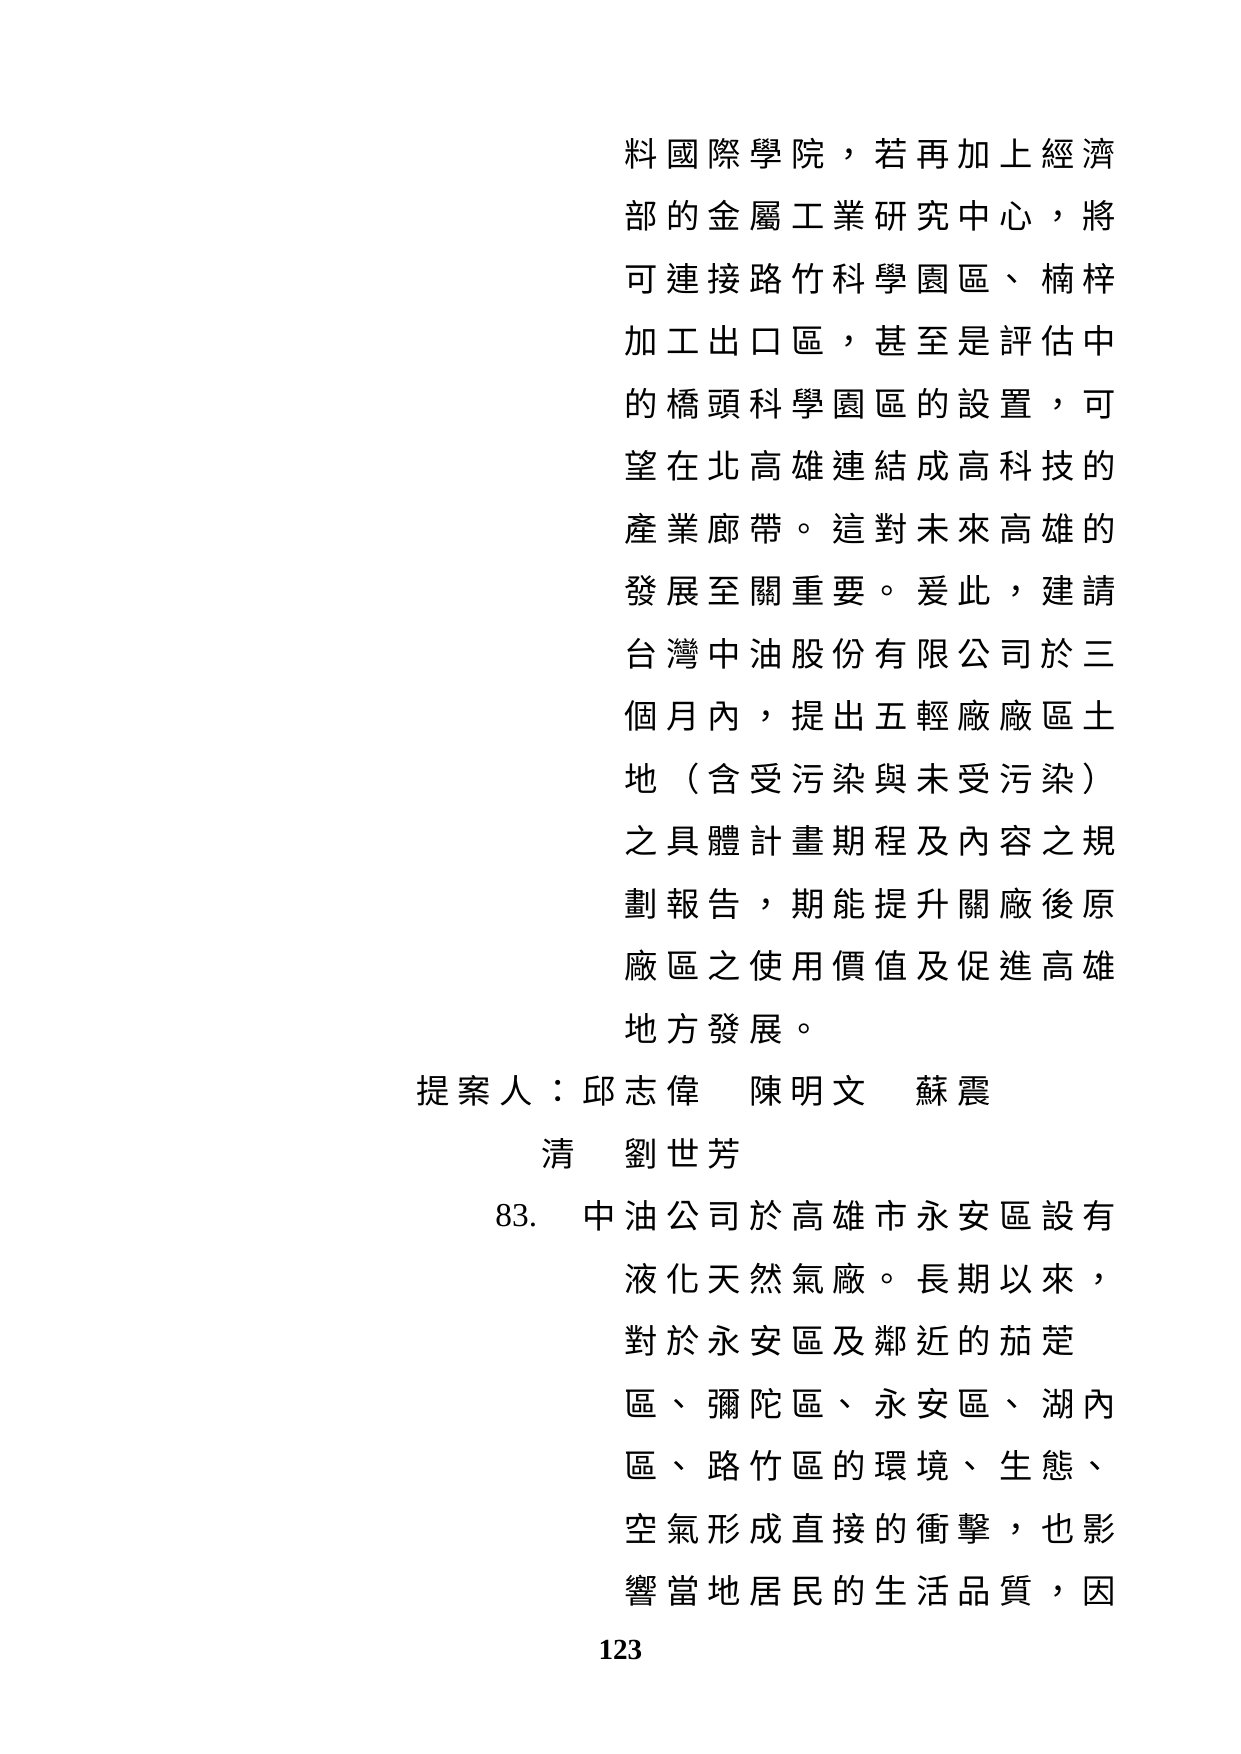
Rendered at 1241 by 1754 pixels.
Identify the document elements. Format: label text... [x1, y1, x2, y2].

text 提案人：邱志偉 陳明文 蘇震清 劉世芳 [397, 1048, 1016, 1173]
list 中油公司於高雄市永安區設有液化天然氣廠。長期以來，對於永安區及鄰近的茄萣區、彌陀區、永安區、湖內區、路竹區的環境、生態、空氣形成直接的衝擊，也影響當地居民的生活品質，因 [489, 1173, 1120, 1610]
list 料國際學院，若再加上經濟部的金屬工業研究中心，將可連接路竹科學園區、楠梓加工出口區，甚至是評估中的橋頭科學園區的設置，可望在北高雄連結成高科技的產業廊帶。這對未來高雄的發展至關重要。爰此，建請台灣中油股份有限公司於三個月內，提出五輕廠廠區土地（含受污染與未受污染）之具體計畫期程及內容之規劃報告，期能提升關廠後原廠區之使用價值及促進高雄地方發展。 [489, 110, 1120, 1048]
